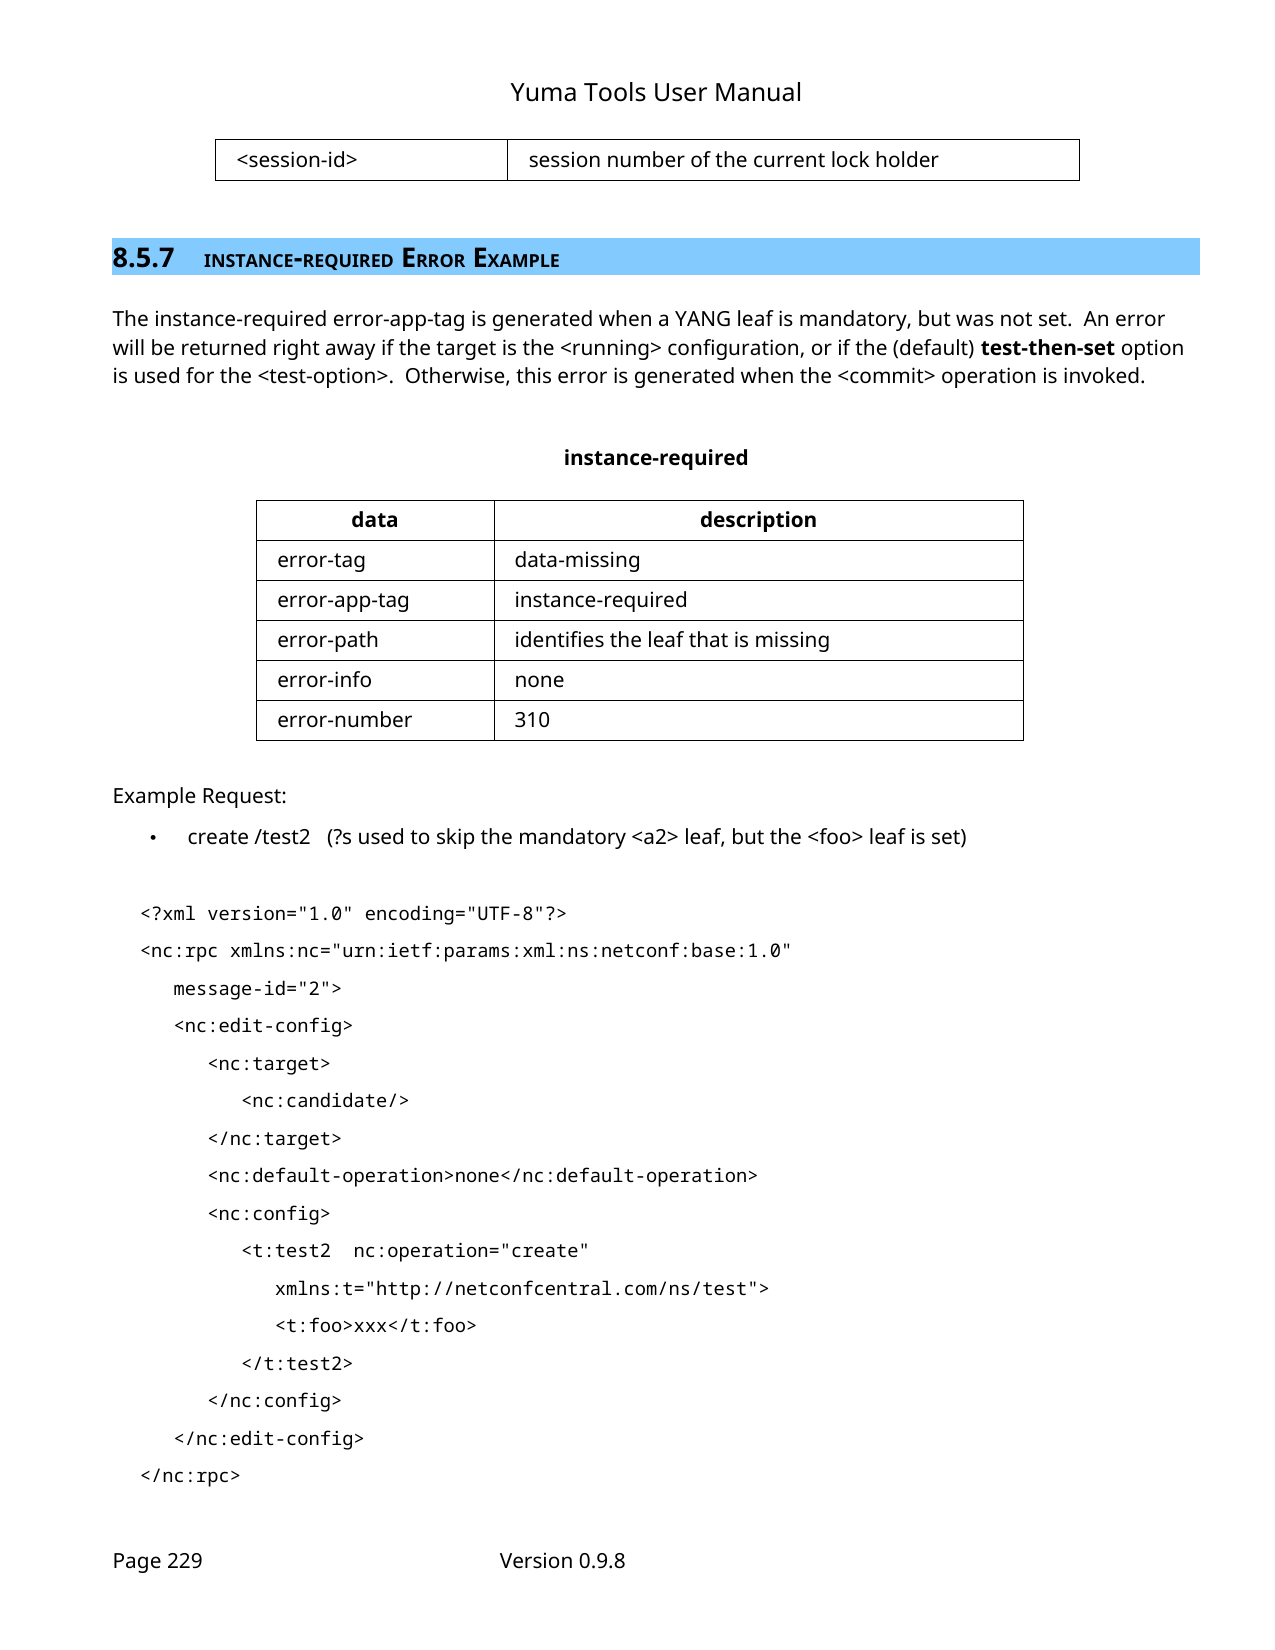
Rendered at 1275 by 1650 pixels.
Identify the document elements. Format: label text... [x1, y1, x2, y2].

table_cell error-path [257, 621, 494, 660]
text <nc:rpc xmlns:nc="urn:ietf:params:xml:ns:netconf:base:1.0" [139, 938, 1200, 963]
table_cell error-app-tag [257, 581, 494, 620]
text <nc:config> [139, 1200, 1200, 1226]
list create /test2 (?s used to skip the mandatory <a2> leaf, but the <foo> leaf is set) [150, 822, 1200, 850]
table_cell session number of the current lock holder [508, 140, 1079, 179]
table_header data [257, 501, 494, 540]
table_cell data-missing [495, 541, 1023, 580]
table_cell error-info [257, 661, 494, 700]
text <?xml version="1.0" encoding="UTF-8"?> [139, 900, 1200, 926]
table_cell identifies the leaf that is missing [495, 621, 1023, 660]
subtitle instance-required Error Example [112, 238, 1200, 275]
table_cell error-tag [257, 541, 494, 580]
text Example Request: [112, 781, 1200, 809]
text </nc:config> [139, 1388, 1200, 1413]
text <nc:target> [139, 1050, 1200, 1076]
text </t:test2> [139, 1350, 1200, 1376]
text </nc:target> [139, 1125, 1200, 1151]
text The instance-required error-app-tag is generated when a YANG leaf is mandatory, but was not set. An error will be returned right away if the target is the <running> configuration, or if the (default) test-then-set option is used for the <test-option>. Otherwise, this error is generated when the <commit> operation is invoked. [112, 304, 1200, 389]
table_cell <session-id> [216, 140, 507, 179]
text <nc:edit-config> [139, 1013, 1200, 1038]
table_cell none [495, 661, 1023, 700]
text <nc:default-operation>none</nc:default-operation> [139, 1163, 1200, 1188]
text <t:foo>xxx</t:foo> [139, 1313, 1200, 1338]
text <t:test2 nc:operation="create" [139, 1238, 1200, 1263]
table_cell instance-required [495, 581, 1023, 620]
subtitle instance-required [127, 443, 1185, 471]
table_cell error-number [257, 701, 494, 740]
text </nc:edit-config> [139, 1425, 1200, 1451]
table_cell 310 [495, 701, 1023, 740]
text </nc:rpc> [139, 1463, 1200, 1488]
text <nc:candidate/> [139, 1088, 1200, 1113]
text message-id="2"> [139, 975, 1200, 1001]
table_header description [495, 501, 1023, 540]
text xmlns:t="http://netconfcentral.com/ns/test"> [139, 1275, 1200, 1301]
